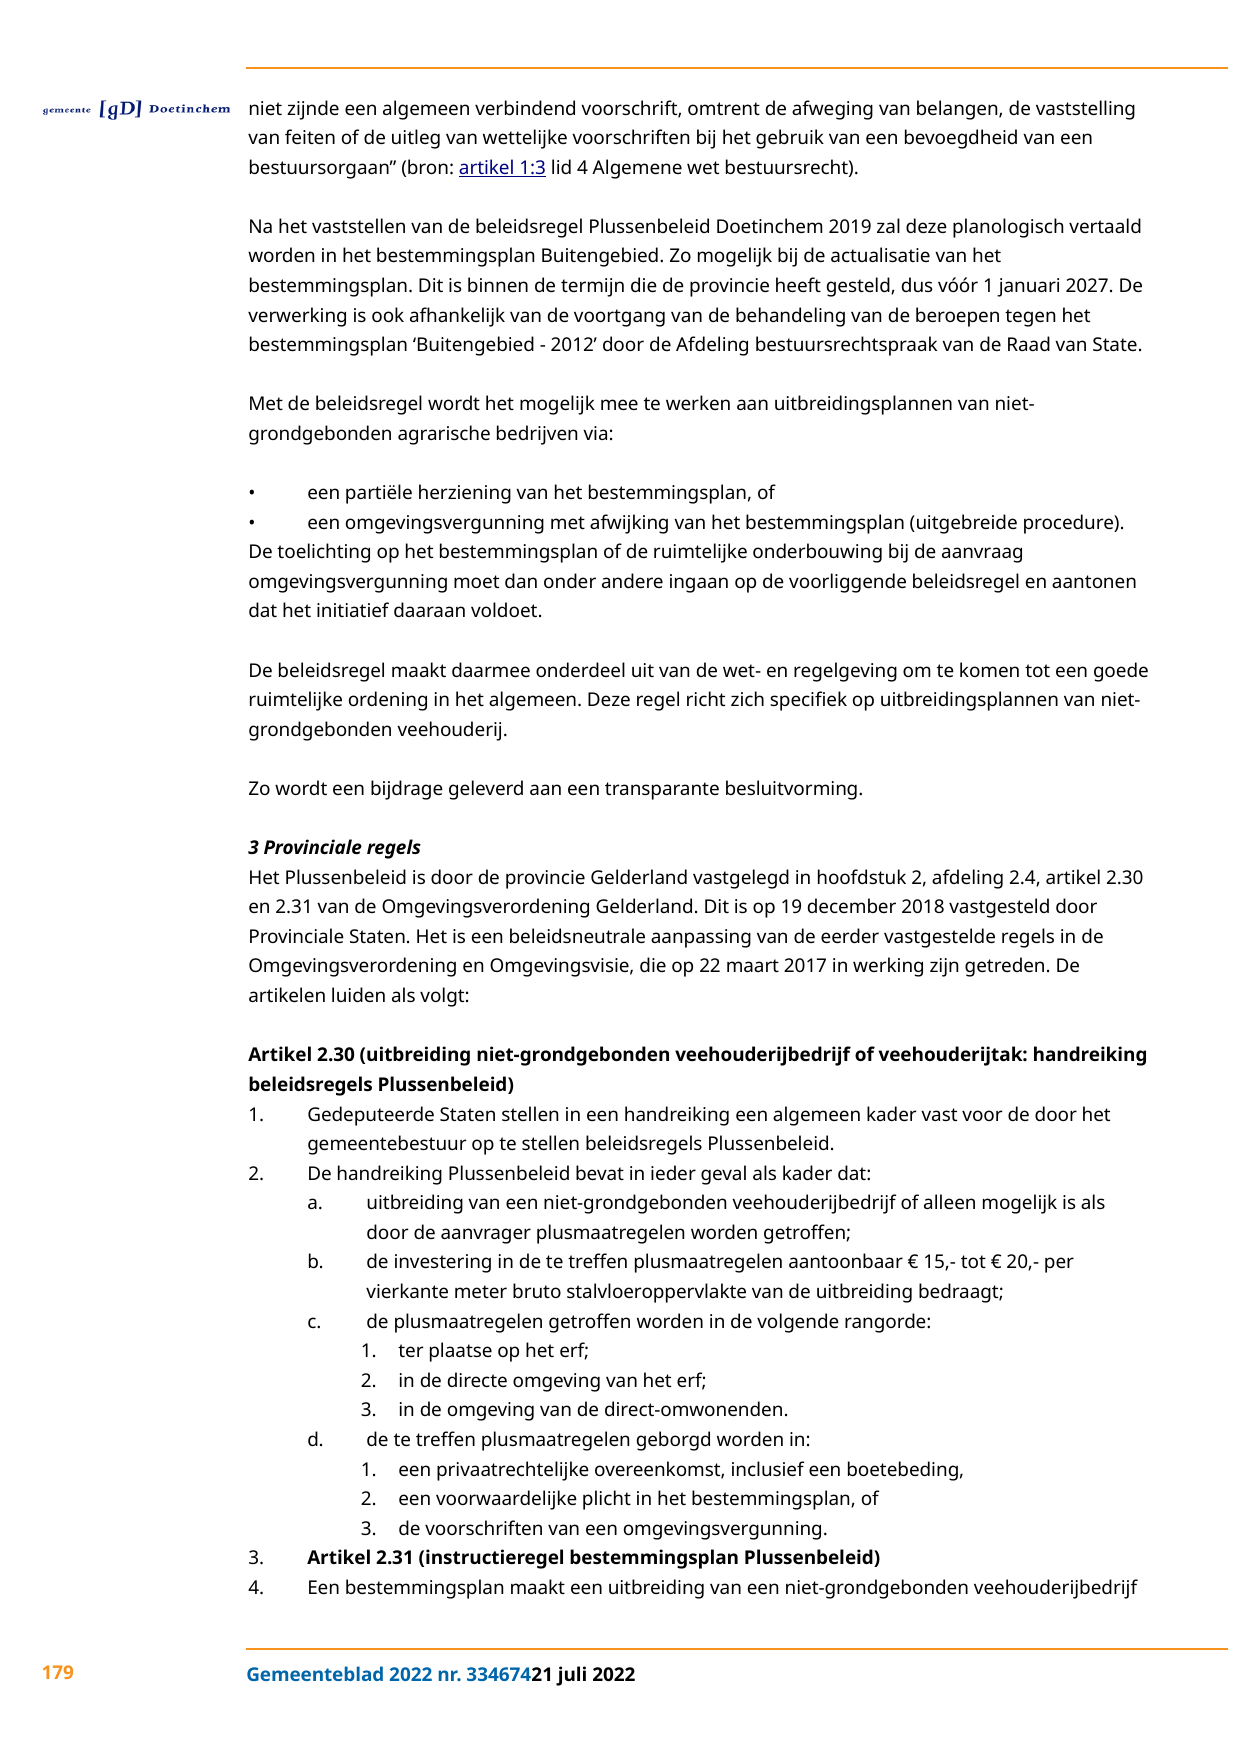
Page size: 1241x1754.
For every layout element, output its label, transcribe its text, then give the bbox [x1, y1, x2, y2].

table_header Artikel 2.30 (uitbreiding niet-grondgebonden veehouderijbedrijf of veehouderijtak: handreiking beleidsregels Plussenbeleid) Gedeputeerde Staten stellen in een handreiking een algemeen kader vast voor de door het gemeentebestuur op te stellen beleidsregels Plussenbeleid. De handreiking Plussenbeleid bevat in ieder geval als kader dat: uitbreiding van een niet-grondgebonden veehouderijbedrijf of alleen mogelijk is als door de aanvrager plusmaatregelen worden getroffen; de investering in de te treffen plusmaatregelen aantoonbaar € 15,- tot € 20,- per vierkante meter bruto stalvloeroppervlakte van de uitbreiding bedraagt; de plusmaatregelen getroffen worden in de volgende rangorde: ter plaatse op het erf; in de directe omgeving van het erf; in de omgeving van de direct-omwonenden. de te treffen plusmaatregelen geborgd worden in: een privaatrechtelijke overeenkomst, inclusief een boetebeding, een voorwaardelijke plicht in het bestemmingsplan, of de voorschriften van een omgevingsvergunning. Artikel 2.31 (instructieregel bestemmingsplan Plussenbeleid) Een bestemmingsplan maakt een uitbreiding van een niet-grondgebonden veehouderijbedrijf [248, 1042, 1152, 1600]
text niet zijnde een algemeen verbindend voorschrift, omtrent de afweging van belangen, de vaststelling van feiten of de uitleg van wettelijke voorschriften bij het gebruik van een bevoegdheid van een bestuursorgaan” (bron: artikel 1:3 lid 4 Algemene wet bestuursrecht). [248, 95, 1152, 180]
list een partiële herziening van het bestemmingsplan, of [248, 479, 1152, 505]
text Zo wordt een bijdrage geleverd aan een transparante besluitvorming. [248, 775, 1152, 801]
text Met de beleidsregel wordt het mogelijk mee te werken aan uitbreidingsplannen van niet-grondgebonden agrarische bedrijven via: [248, 391, 1152, 446]
text De toelichting op het bestemmingsplan of de ruimtelijke onderbouwing bij de aanvraag omgevingsvergunning moet dan onder andere ingaan op de voorliggende beleidsregel en aantonen dat het initiatief daaraan voldoet. [248, 538, 1152, 623]
text 3 Provinciale regels [248, 834, 1152, 860]
picture [41, 47, 231, 172]
text Het Plussenbeleid is door de provincie Gelderland vastgelegd in hoofdstuk 2, afdeling 2.4, artikel 2.30 en 2.31 van de Omgevingsverordening Gelderland. Dit is op 19 december 2018 vastgesteld door Provinciale Staten. Het is een beleidsneutrale aanpassing van de eerder vastgestelde regels in de Omgevingsverordening en Omgevingsvisie, die op 22 maart 2017 in werking zijn getreden. De artikelen luiden als volgt: [248, 864, 1152, 1008]
text De beleidsregel maakt daarmee onderdeel uit van de wet- en regelgeving om te komen tot een goede ruimtelijke ordening in het algemeen. Deze regel richt zich specifiek op uitbreidingsplannen van niet-grondgebonden veehouderij. [248, 657, 1152, 742]
text Na het vaststellen van de beleidsregel Plussenbeleid Doetinchem 2019 zal deze planologisch vertaald worden in het bestemmingsplan Buitengebied. Zo mogelijk bij de actualisatie van het bestemmingsplan. Dit is binnen de termijn die de provincie heeft gesteld, dus vóór 1 januari 2027. De verwerking is ook afhankelijk van de voortgang van de behandeling van de beroepen tegen het bestemmingsplan ‘Buitengebied - 2012’ door de Afdeling bestuursrechtspraak van de Raad van State. [248, 213, 1152, 357]
list een omgevingsvergunning met afwijking van het bestemmingsplan (uitgebreide procedure). [248, 509, 1152, 535]
